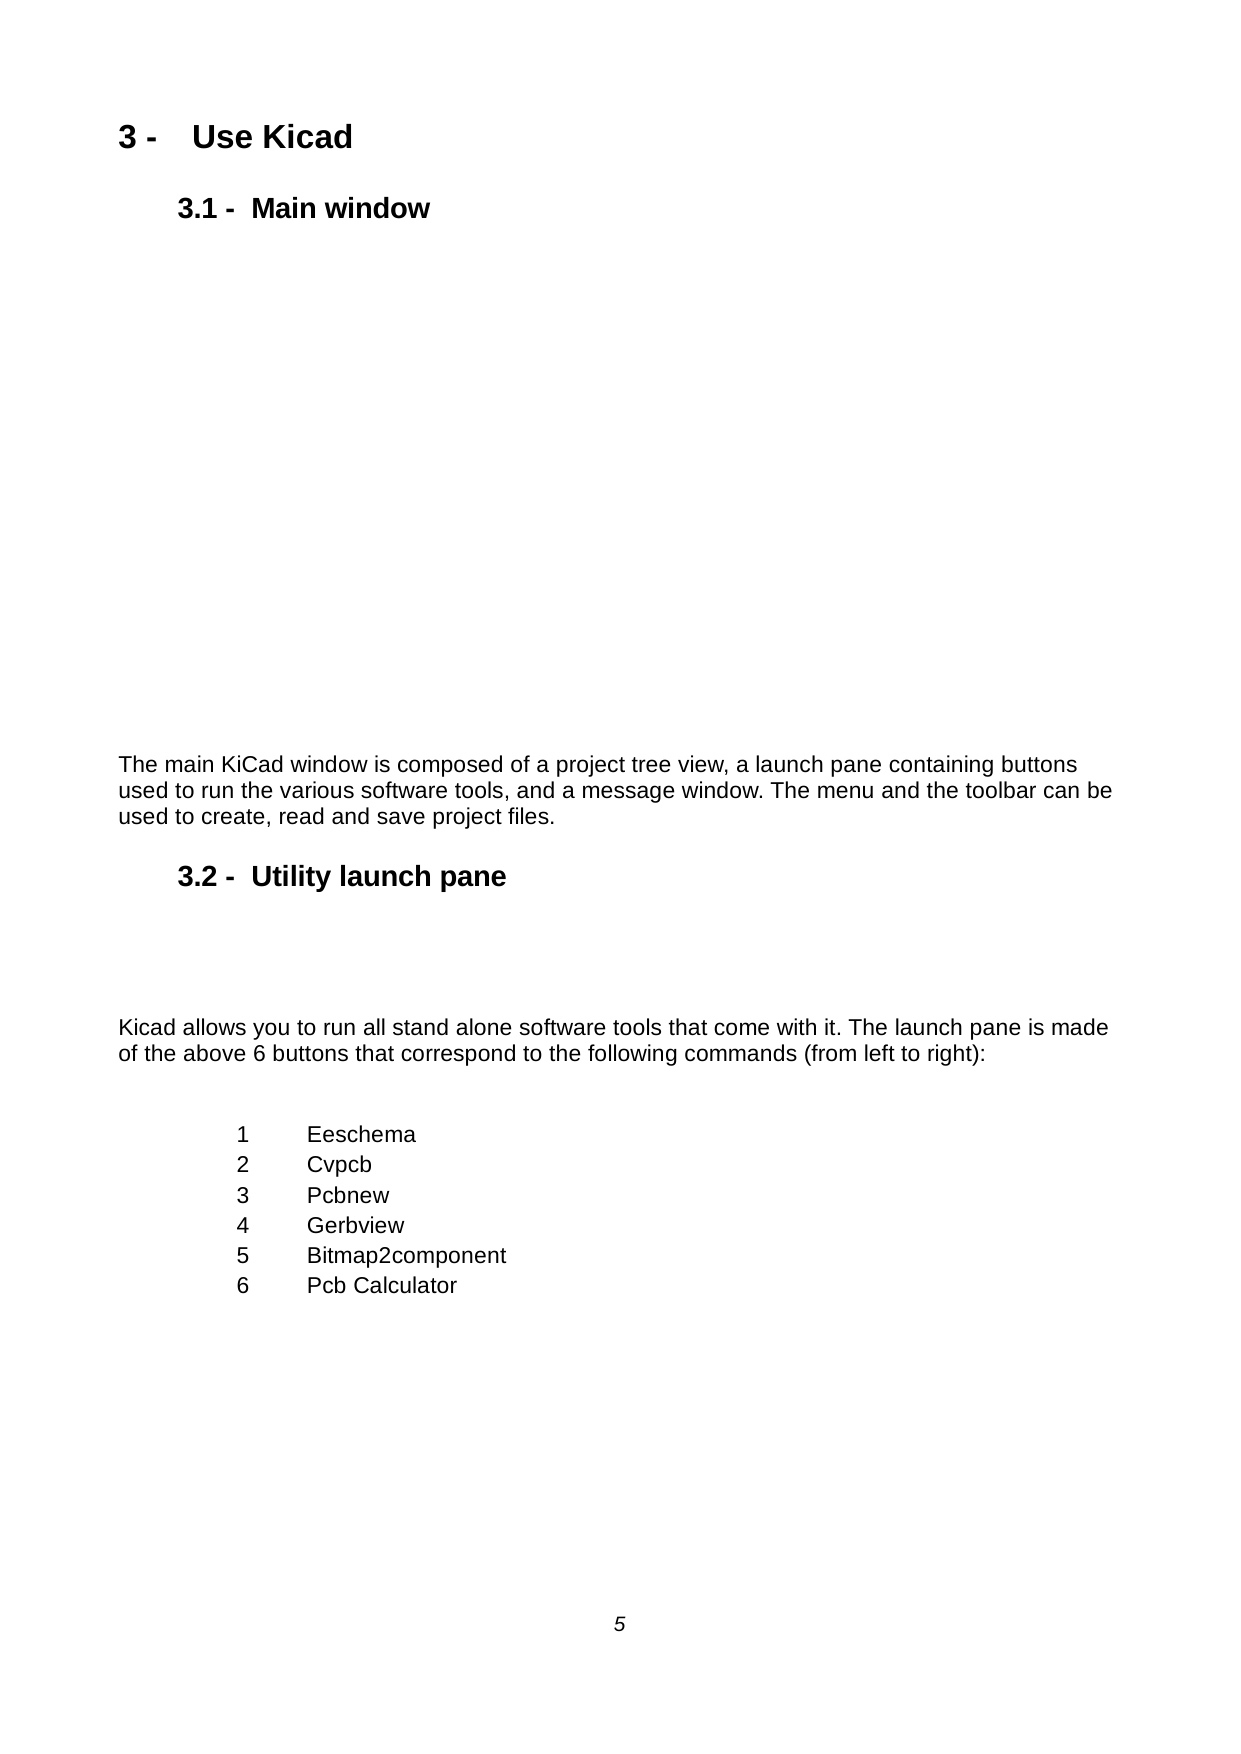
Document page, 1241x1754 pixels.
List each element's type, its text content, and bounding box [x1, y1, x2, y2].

subtitle Main window [177, 192, 1122, 225]
table_cell Gerbview [294, 1208, 712, 1238]
table_cell 5 [224, 1238, 294, 1268]
table_cell Pcbnew [294, 1178, 712, 1208]
table_cell Pcb Calculator [294, 1269, 712, 1299]
subtitle Utility launch pane [177, 859, 1122, 892]
text The main KiCad window is composed of a project tree view, a launch pane containing buttons used to run the various software tools, and a message window. The menu and the toolbar can be used to create, read and save project files. [118, 751, 1122, 829]
table_cell Cvpcb [294, 1148, 712, 1178]
table_cell 3 [224, 1178, 294, 1208]
table_cell 2 [224, 1148, 294, 1178]
text Kicad allows you to run all stand alone software tools that come with it. The launch pane is made of the above 6 buttons that correspond to the following commands (from left to right): [118, 1014, 1122, 1066]
table_cell Bitmap2component [294, 1238, 712, 1268]
table_header 1 [224, 1118, 294, 1148]
table_header Eeschema [294, 1118, 712, 1148]
table_cell 6 [224, 1269, 294, 1299]
table_cell 4 [224, 1208, 294, 1238]
subtitle Use Kicad [118, 118, 1122, 156]
